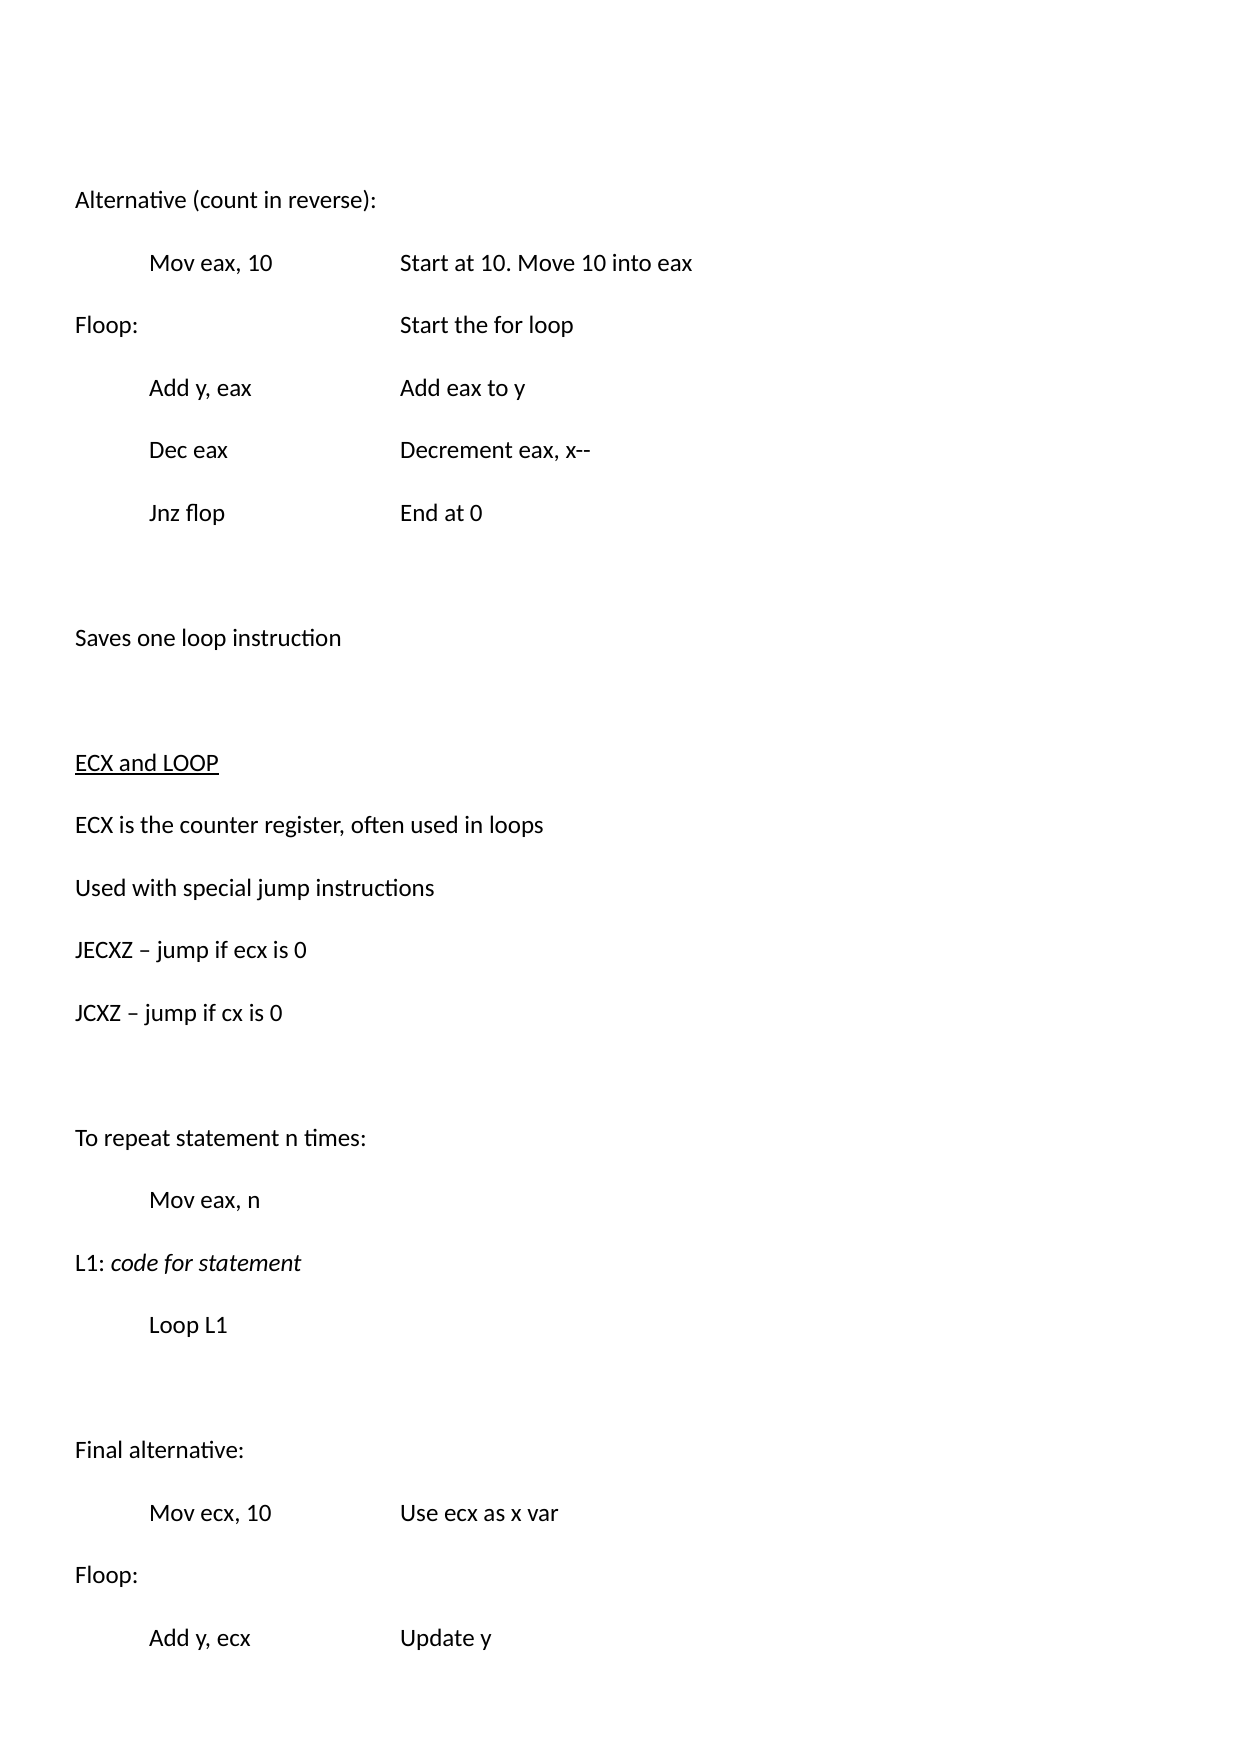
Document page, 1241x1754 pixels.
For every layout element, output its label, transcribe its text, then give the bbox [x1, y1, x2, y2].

text ECX and LOOP [75, 721, 1166, 783]
text JECXZ – jump if ecx is 0 [75, 908, 1166, 971]
text Mov ecx, 10 Use ecx as x var [75, 1471, 1166, 1533]
text Alternative (count in reverse): [75, 158, 1166, 221]
text Used with special jump instructions [75, 846, 1166, 908]
text L1: code for statement [75, 1221, 1166, 1283]
text To repeat statement n times: [75, 1096, 1166, 1158]
text Final alternative: [75, 1408, 1166, 1471]
text Floop: Start the for loop [75, 283, 1166, 346]
text Floop: [75, 1533, 1166, 1596]
text Mov eax, 10 Start at 10. Move 10 into eax [75, 221, 1166, 283]
text Jnz flop End at 0 [75, 471, 1166, 533]
text Mov eax, n [75, 1158, 1166, 1221]
text Add y, eax Add eax to y [75, 346, 1166, 408]
text Dec eax Decrement eax, x-- [75, 408, 1166, 471]
text JCXZ – jump if cx is 0 [75, 971, 1166, 1033]
text Add y, ecx Update y [75, 1596, 1166, 1658]
text Saves one loop instruction [75, 596, 1166, 658]
text ECX is the counter register, often used in loops [75, 783, 1166, 846]
text Loop L1 [75, 1283, 1166, 1346]
